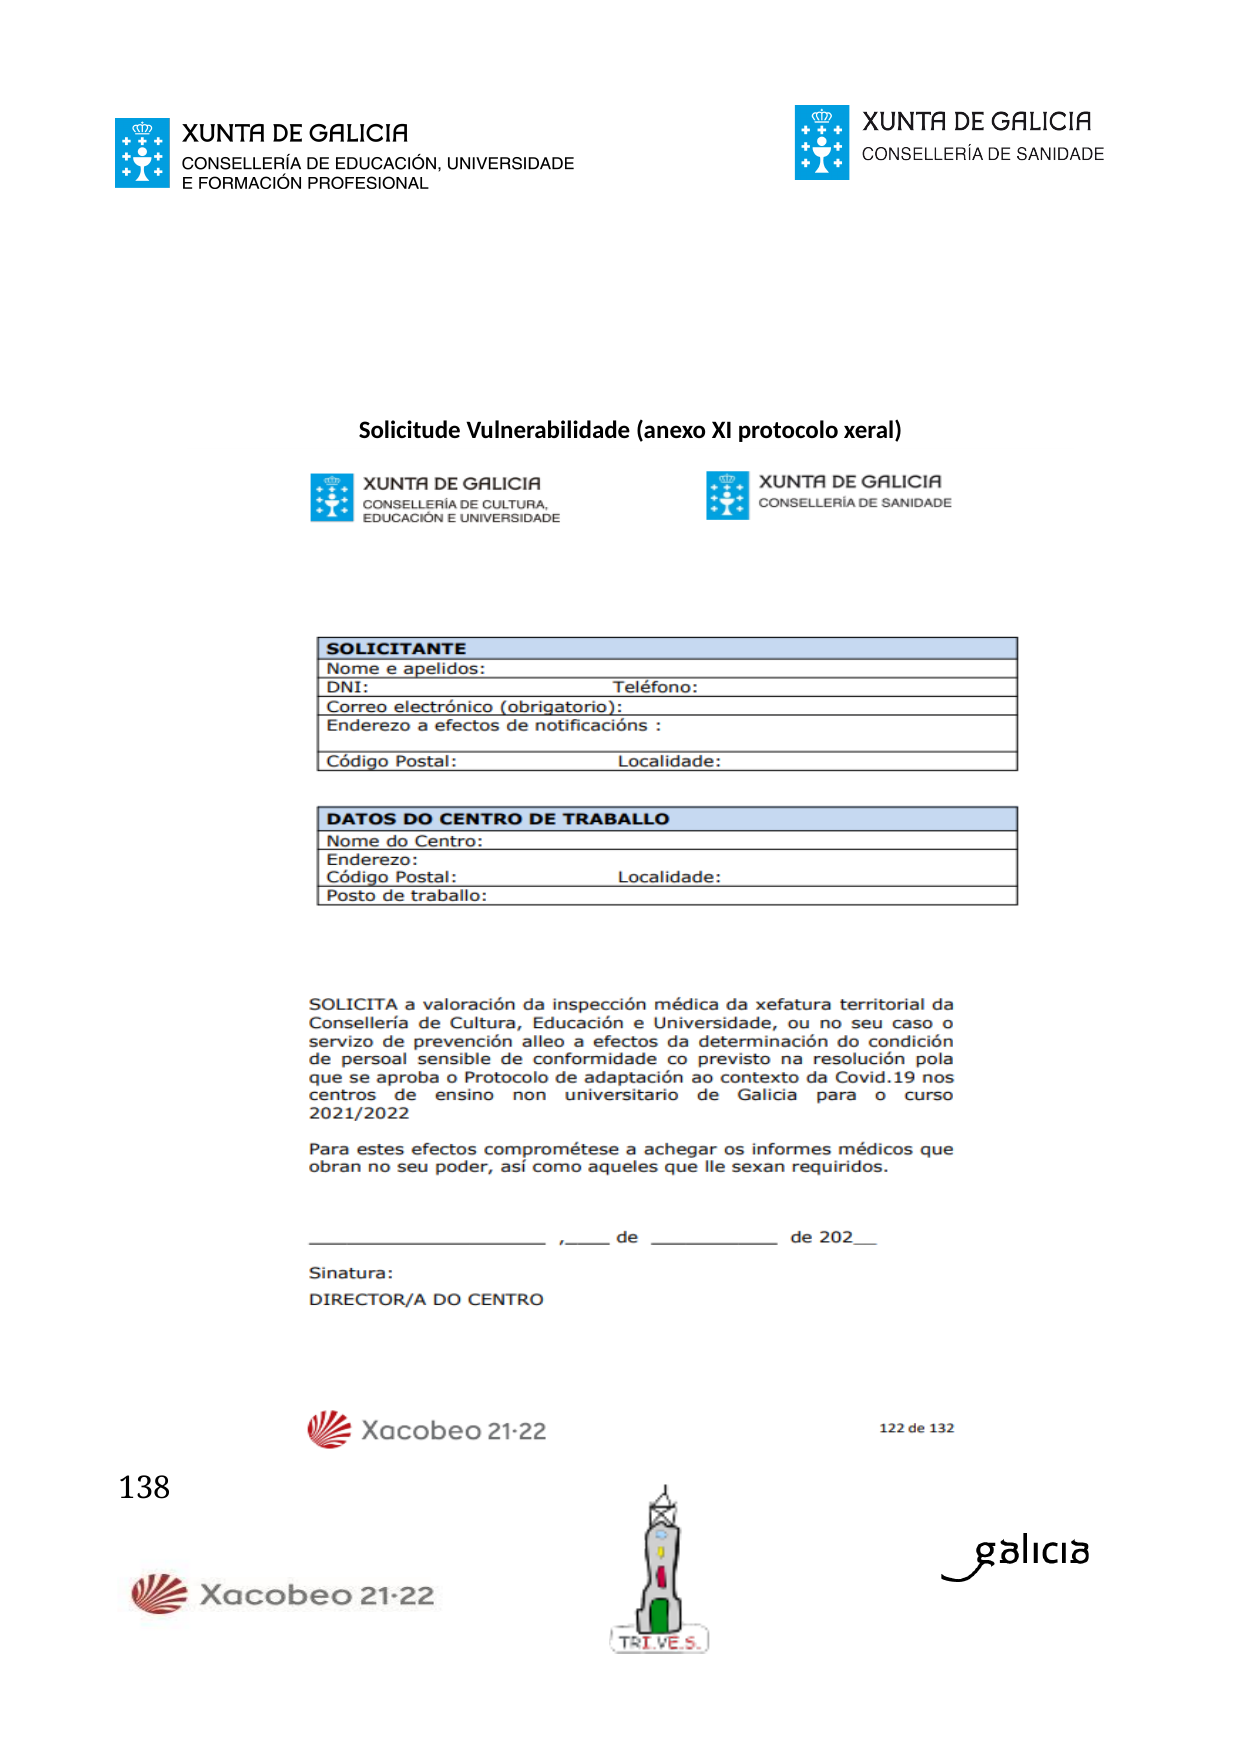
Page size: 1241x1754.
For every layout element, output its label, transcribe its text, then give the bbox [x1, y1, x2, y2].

picture [155, 153, 162, 160]
picture [123, 168, 130, 175]
picture [117, 1508, 449, 1679]
picture [818, 137, 826, 145]
picture [139, 138, 146, 145]
picture [834, 126, 841, 134]
picture [115, 118, 574, 189]
picture [155, 168, 162, 175]
picture [123, 138, 130, 145]
picture [187, 448, 1074, 1466]
picture [139, 148, 146, 155]
picture [813, 148, 830, 172]
picture [818, 126, 825, 134]
picture [134, 158, 151, 180]
picture [834, 143, 841, 150]
picture [850, 105, 1104, 180]
picture [155, 138, 162, 144]
picture [834, 159, 841, 167]
text Solicitude Vulnerabilidade (anexo XI protocolo xeral) [139, 414, 1122, 445]
picture [802, 159, 809, 167]
picture [123, 153, 130, 160]
picture [609, 1483, 710, 1654]
picture [802, 143, 809, 150]
picture [941, 1533, 1089, 1582]
picture [802, 126, 809, 134]
